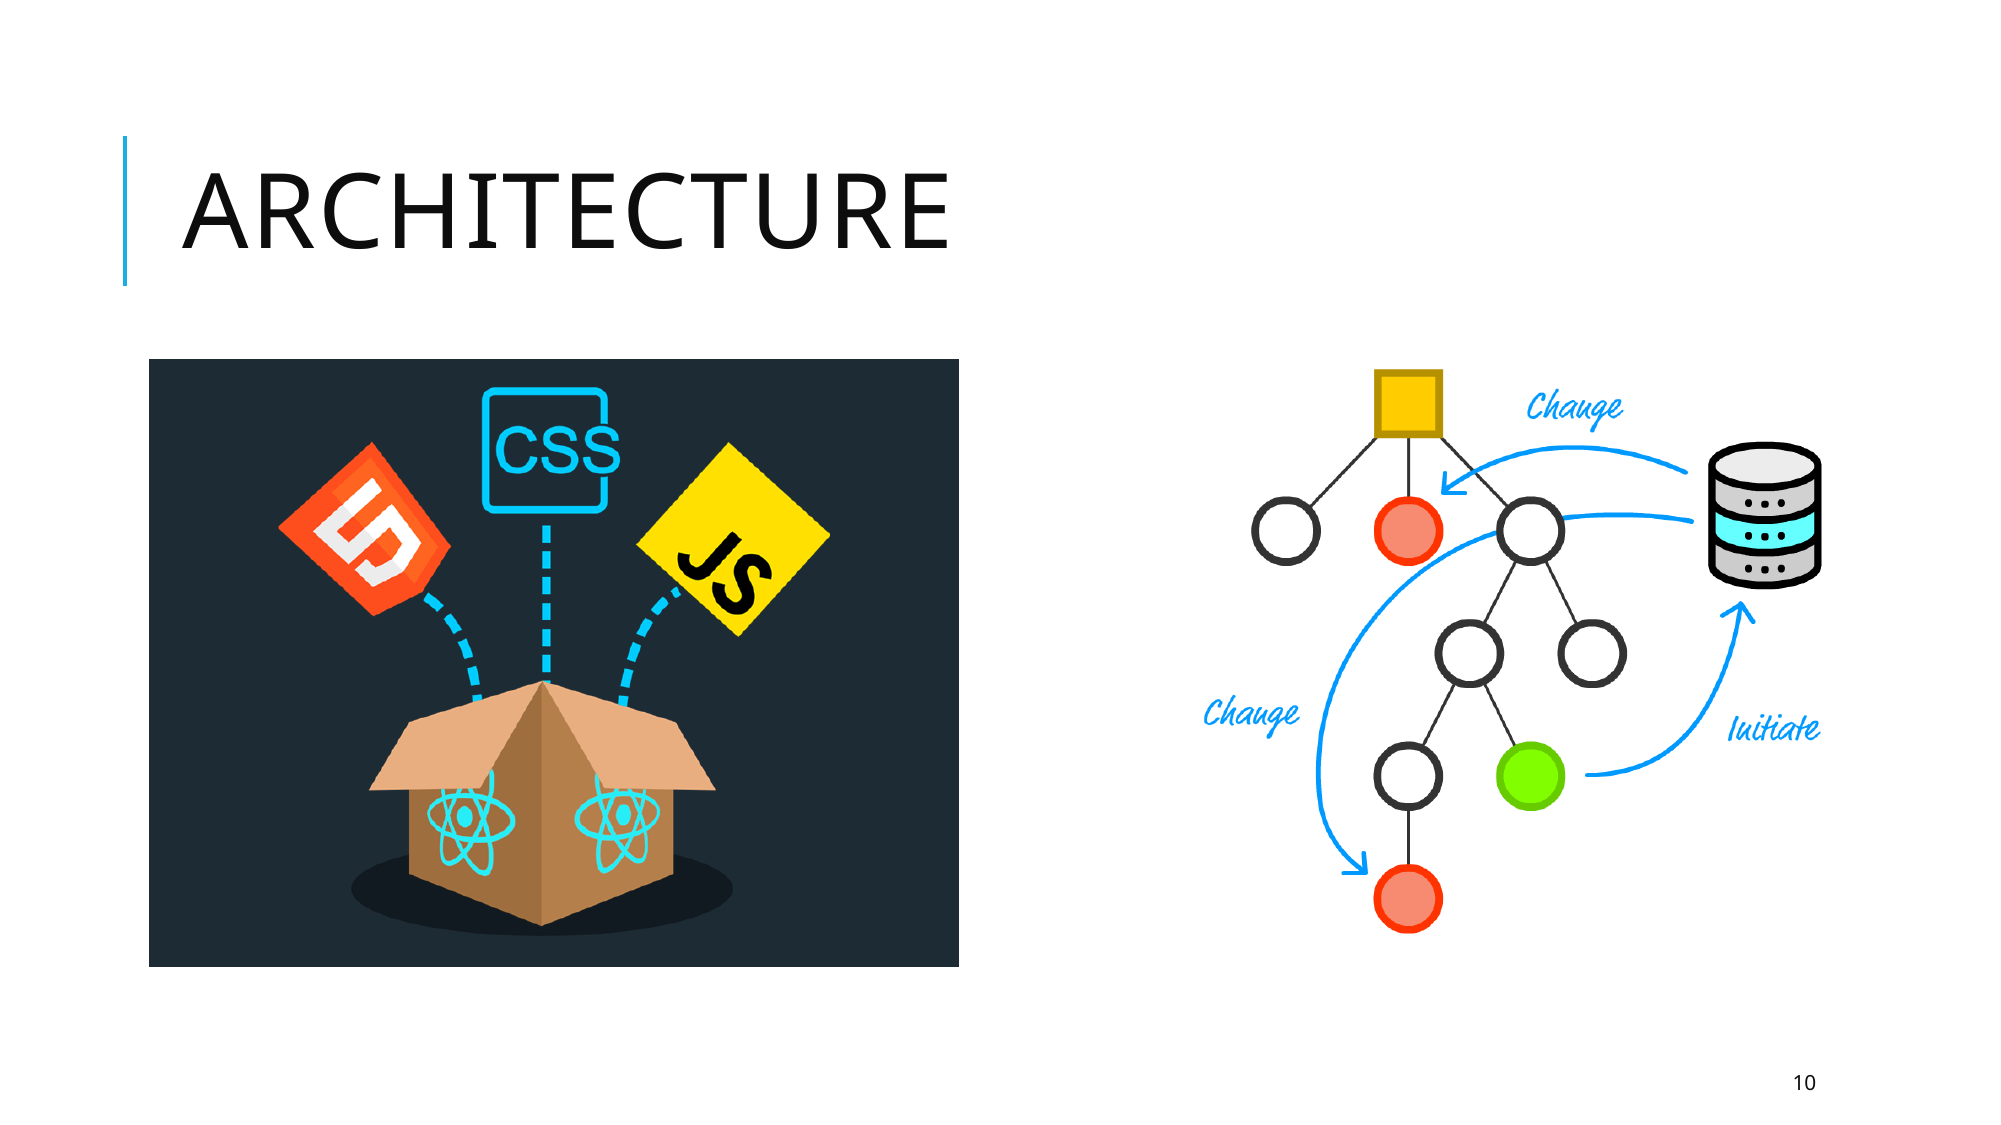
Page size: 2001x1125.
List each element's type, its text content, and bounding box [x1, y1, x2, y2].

slide_number [1777, 1061, 1938, 1107]
picture [1155, 347, 1883, 961]
picture [149, 359, 959, 967]
title ARCHITECTURE [168, 96, 1763, 342]
